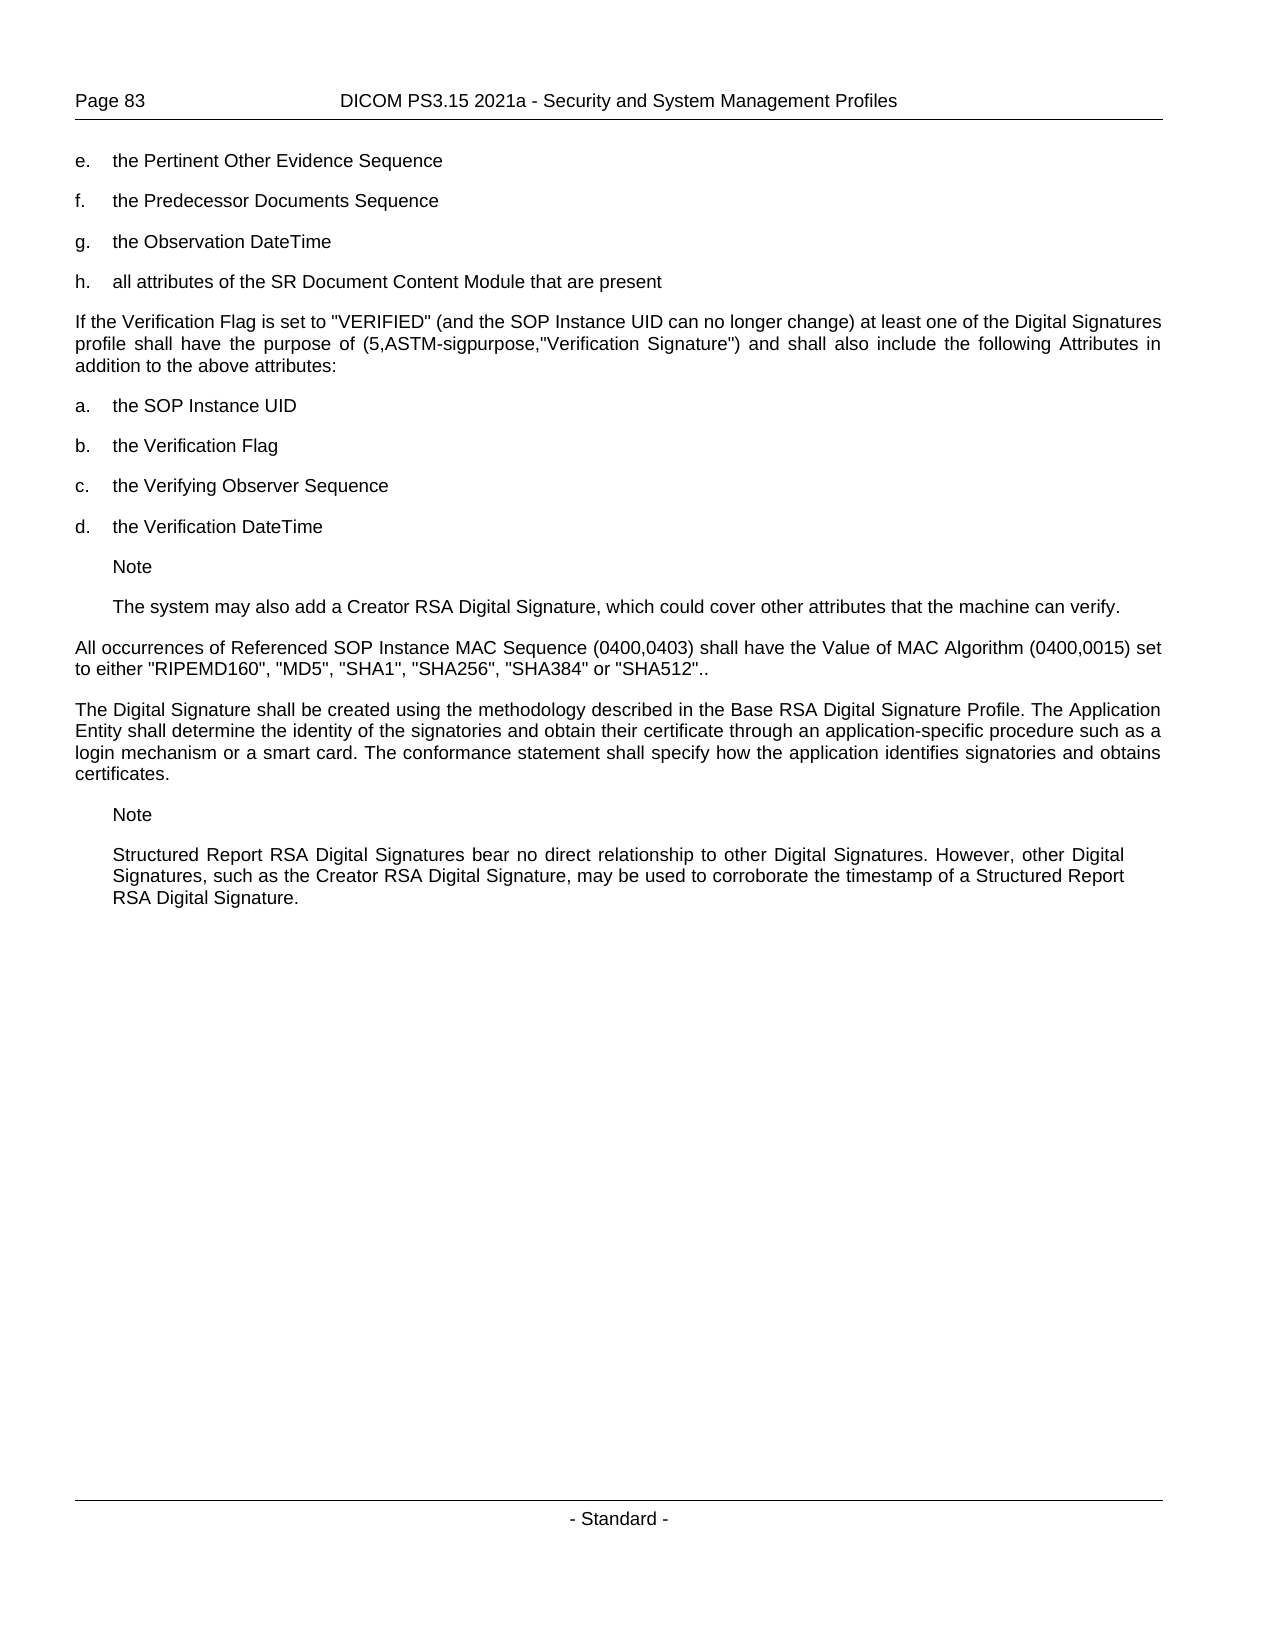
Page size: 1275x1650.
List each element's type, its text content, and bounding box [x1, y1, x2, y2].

text The Digital Signature shall be created using the methodology described in the Base RSA Digital Signature Profile. The Application Entity shall determine the identity of the signatories and obtain their certificate through an application-specific procedure such as a login mechanism or a smart card. The conformance statement shall specify how the application identifies signatories and obtains certificates. [75, 698, 1162, 785]
text e. the Pertinent Other Evidence Sequence [75, 150, 1162, 172]
text c. the Verifying Observer Sequence [75, 475, 1162, 497]
text Structured Report RSA Digital Signatures bear no direct relationship to other Digital Signatures. However, other Digital Signatures, such as the Creator RSA Digital Signature, may be used to corroborate the timestamp of a Structured Report RSA Digital Signature. [112, 844, 1125, 908]
text d. the Verification DateTime [75, 516, 1162, 537]
text The system may also add a Creator RSA Digital Signature, which could cover other attributes that the machine can verify. [112, 596, 1125, 618]
text If the Verification Flag is set to "VERIFIED" (and the SOP Instance UID can no longer change) at least one of the Digital Signatures profile shall have the purpose of (5,ASTM-sigpurpose,"Verification Signature") and shall also include the following Attributes in addition to the above attributes: [75, 311, 1162, 376]
text Note [112, 803, 1125, 825]
text g. the Observation DateTime [75, 231, 1162, 252]
text b. the Verification Flag [75, 435, 1162, 457]
text Note [112, 556, 1125, 577]
text a. the SOP Instance UID [75, 395, 1162, 416]
text f. the Predecessor Documents Sequence [75, 190, 1162, 212]
text All occurrences of Referenced SOP Instance MAC Sequence (0400,0403) shall have the Value of MAC Algorithm (0400,0015) set to either "RIPEMD160", "MD5", "SHA1", "SHA256", "SHA384" or "SHA512".. [75, 637, 1162, 680]
text h. all attributes of the SR Document Content Module that are present [75, 271, 1162, 292]
